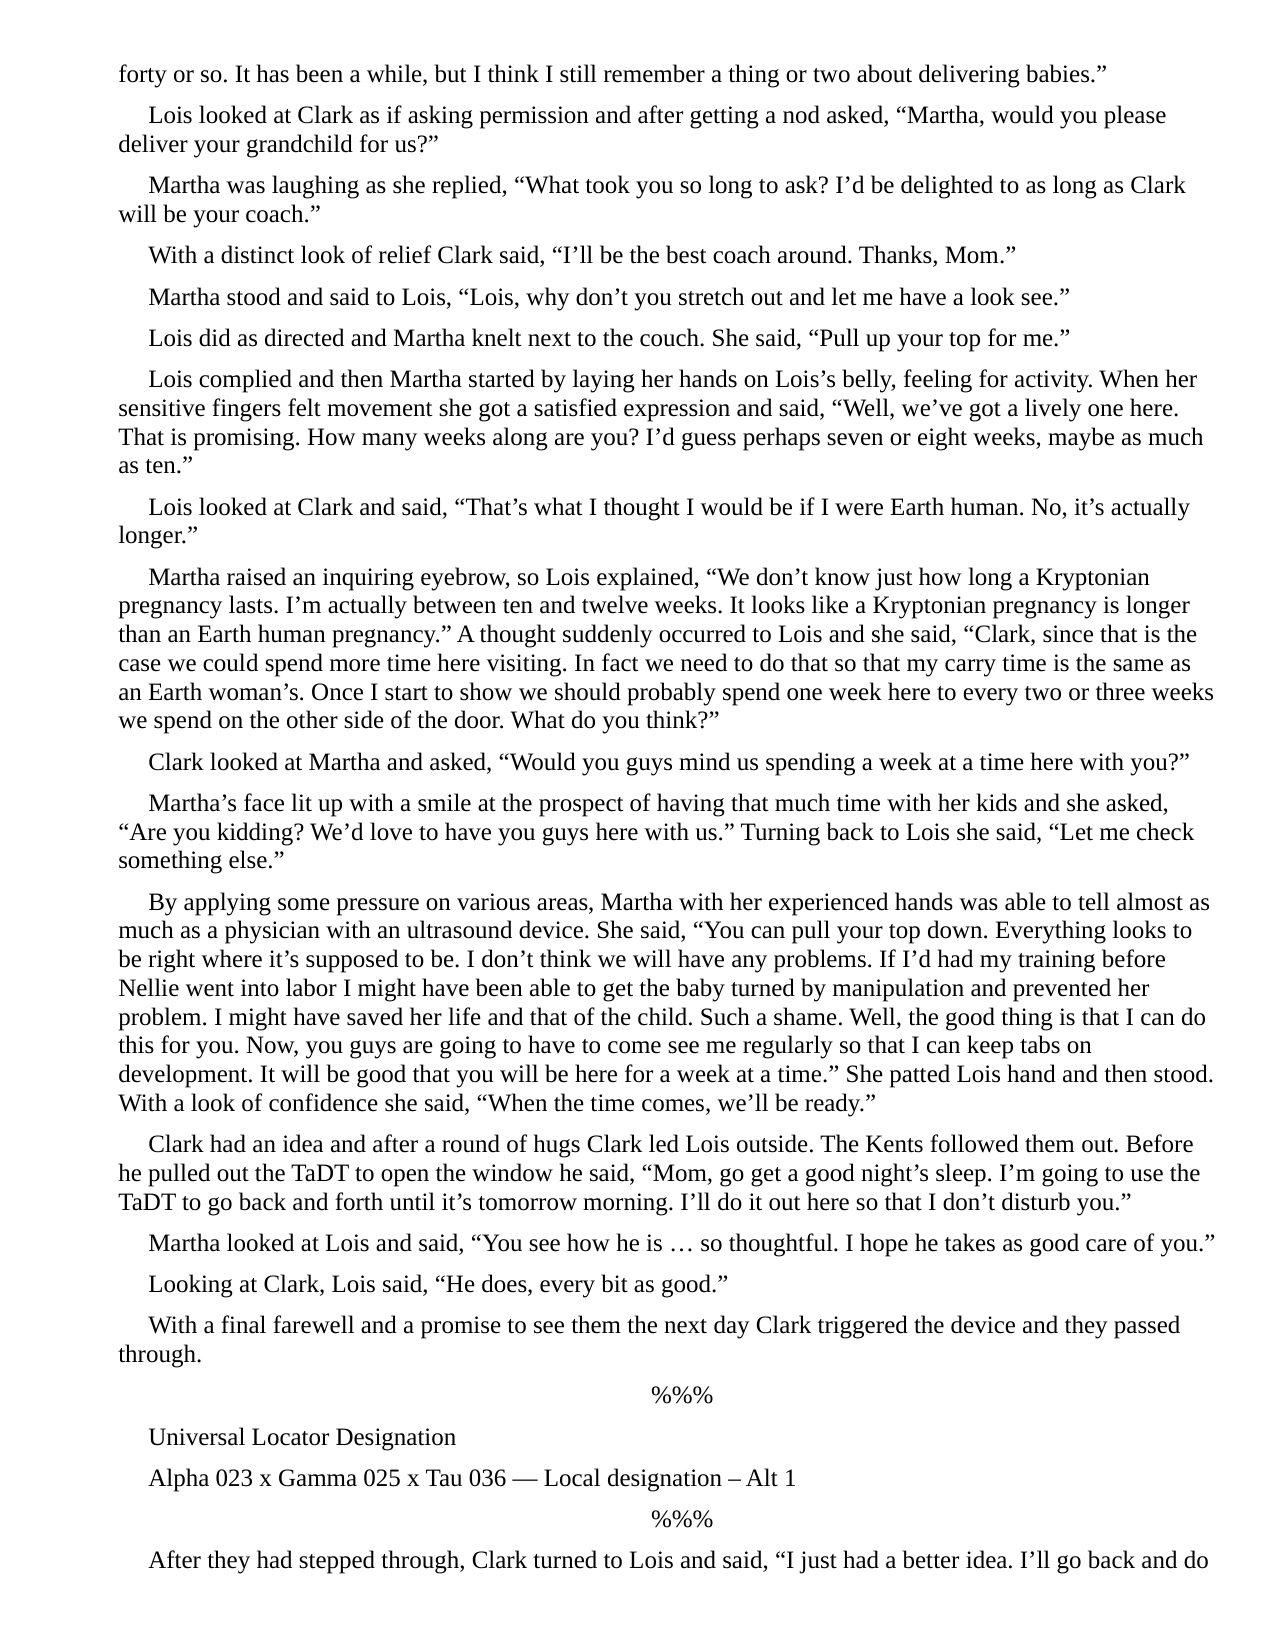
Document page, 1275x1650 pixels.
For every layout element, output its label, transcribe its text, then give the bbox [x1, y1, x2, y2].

text Looking at Clark, Lois said, “He does, every bit as good.” [118, 1269, 1216, 1298]
text With a final farewell and a promise to see them the next day Clark triggered the device and they passed through. [118, 1310, 1216, 1368]
text Clark had an idea and after a round of hugs Clark led Lois outside. The Kents followed them out. Before he pulled out the TaDT to open the window he said, “Mom, go get a good night’s sleep. I’m going to use the TaDT to go back and forth until it’s tomorrow morning. I’ll do it out here so that I don’t disturb you.” [118, 1129, 1216, 1215]
text Universal Locator Designation [118, 1422, 1216, 1450]
text Clark looked at Martha and asked, “Would you guys mind us spending a week at a time here with you?” [118, 747, 1216, 775]
text With a distinct look of relief Clark said, “I’ll be the best coach around. Thanks, Mom.” [118, 240, 1216, 269]
text %%% [118, 1504, 1216, 1533]
text Martha was laughing as she replied, “What took you so long to ask? I’d be delighted to as long as Clark will be your coach.” [118, 170, 1216, 228]
text forty or so. It has been a while, but I think I still remember a thing or two about delivering babies.” [118, 59, 1216, 88]
text Martha raised an inquiring eyebrow, so Lois explained, “We don’t know just how long a Kryptonian pregnancy lasts. I’m actually between ten and twelve weeks. It looks like a Kryptonian pregnancy is longer than an Earth human pregnancy.” A thought suddenly occurred to Lois and she said, “Clark, since that is the case we could spend more time here visiting. In fact we need to do that so that my carry time is the same as an Earth woman’s. Once I start to show we should probably spend one week here to every two or three weeks we spend on the other side of the door. What do you think?” [118, 562, 1216, 734]
text Martha stood and said to Lois, “Lois, why don’t you stretch out and let me have a look see.” [118, 282, 1216, 310]
text After they had stepped through, Clark turned to Lois and said, “I just had a better idea. I’ll go back and do [118, 1545, 1216, 1574]
text Martha’s face lit up with a smile at the prospect of having that much time with her kids and she asked, “Are you kidding? We’d love to have you guys here with us.” Turning back to Lois she said, “Let me check something else.” [118, 788, 1216, 874]
text Lois looked at Clark as if asking permission and after getting a nod asked, “Martha, would you please deliver your grandchild for us?” [118, 100, 1216, 158]
text Lois looked at Clark and said, “That’s what I thought I would be if I were Earth human. No, it’s actually longer.” [118, 492, 1216, 549]
text By applying some pressure on various areas, Martha with her experienced hands was able to tell almost as much as a physician with an ultrasound device. She said, “You can pull your top down. Everything looks to be right where it’s supposed to be. I don’t think we will have any problems. If I’d had my training before Nellie went into labor I might have been able to get the baby turned by manipulation and prevented her problem. I might have saved her life and that of the child. Such a shame. Well, the good thing is that I can do this for you. Now, you guys are going to have to come see me regularly so that I can keep tabs on development. It will be good that you will be here for a week at a time.” She patted Lois hand and then stood. With a look of confidence she said, “When the time comes, we’ll be ready.” [118, 887, 1216, 1117]
text Lois did as directed and Martha knelt next to the couch. She said, “Pull up your top for me.” [118, 323, 1216, 352]
text Martha looked at Lois and said, “You see how he is … so thoughtful. I hope he takes as good care of you.” [118, 1228, 1216, 1257]
text Lois complied and then Martha started by laying her hands on Lois’s belly, feeling for activity. When her sensitive fingers felt movement she got a satisfied expression and said, “Well, we’ve got a lively one here. That is promising. How many weeks along are you? I’d guess perhaps seven or eight weeks, maybe as much as ten.” [118, 364, 1216, 479]
text Alpha 023 x Gamma 025 x Tau 036 — Local designation – Alt 1 [118, 1463, 1216, 1492]
text %%% [118, 1380, 1216, 1409]
